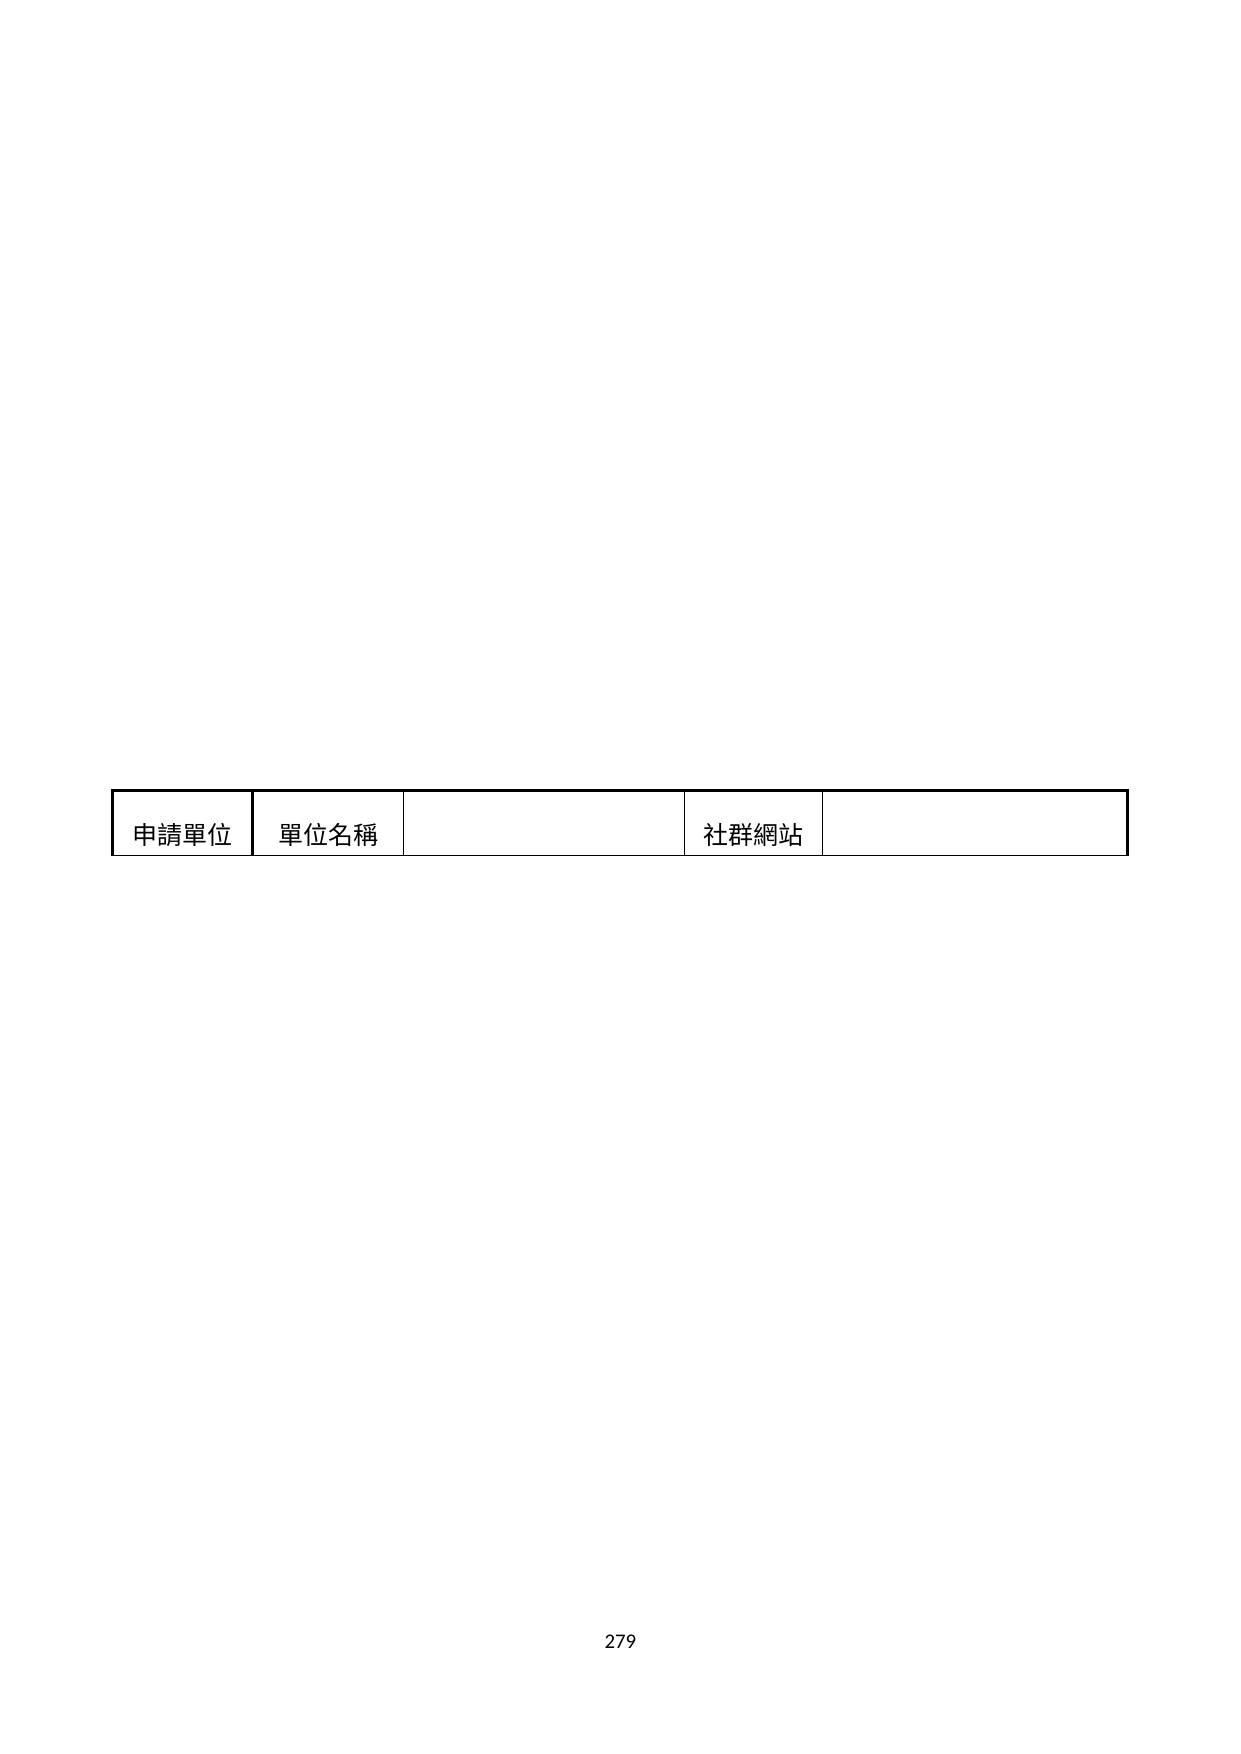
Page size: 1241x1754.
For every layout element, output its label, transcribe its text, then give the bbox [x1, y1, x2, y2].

table_header [404, 792, 684, 855]
table_header 社群網站 [685, 792, 822, 855]
table_header 申請單位 [114, 792, 251, 855]
table_header [823, 792, 1126, 855]
table_header 單位名稱 [254, 792, 403, 855]
